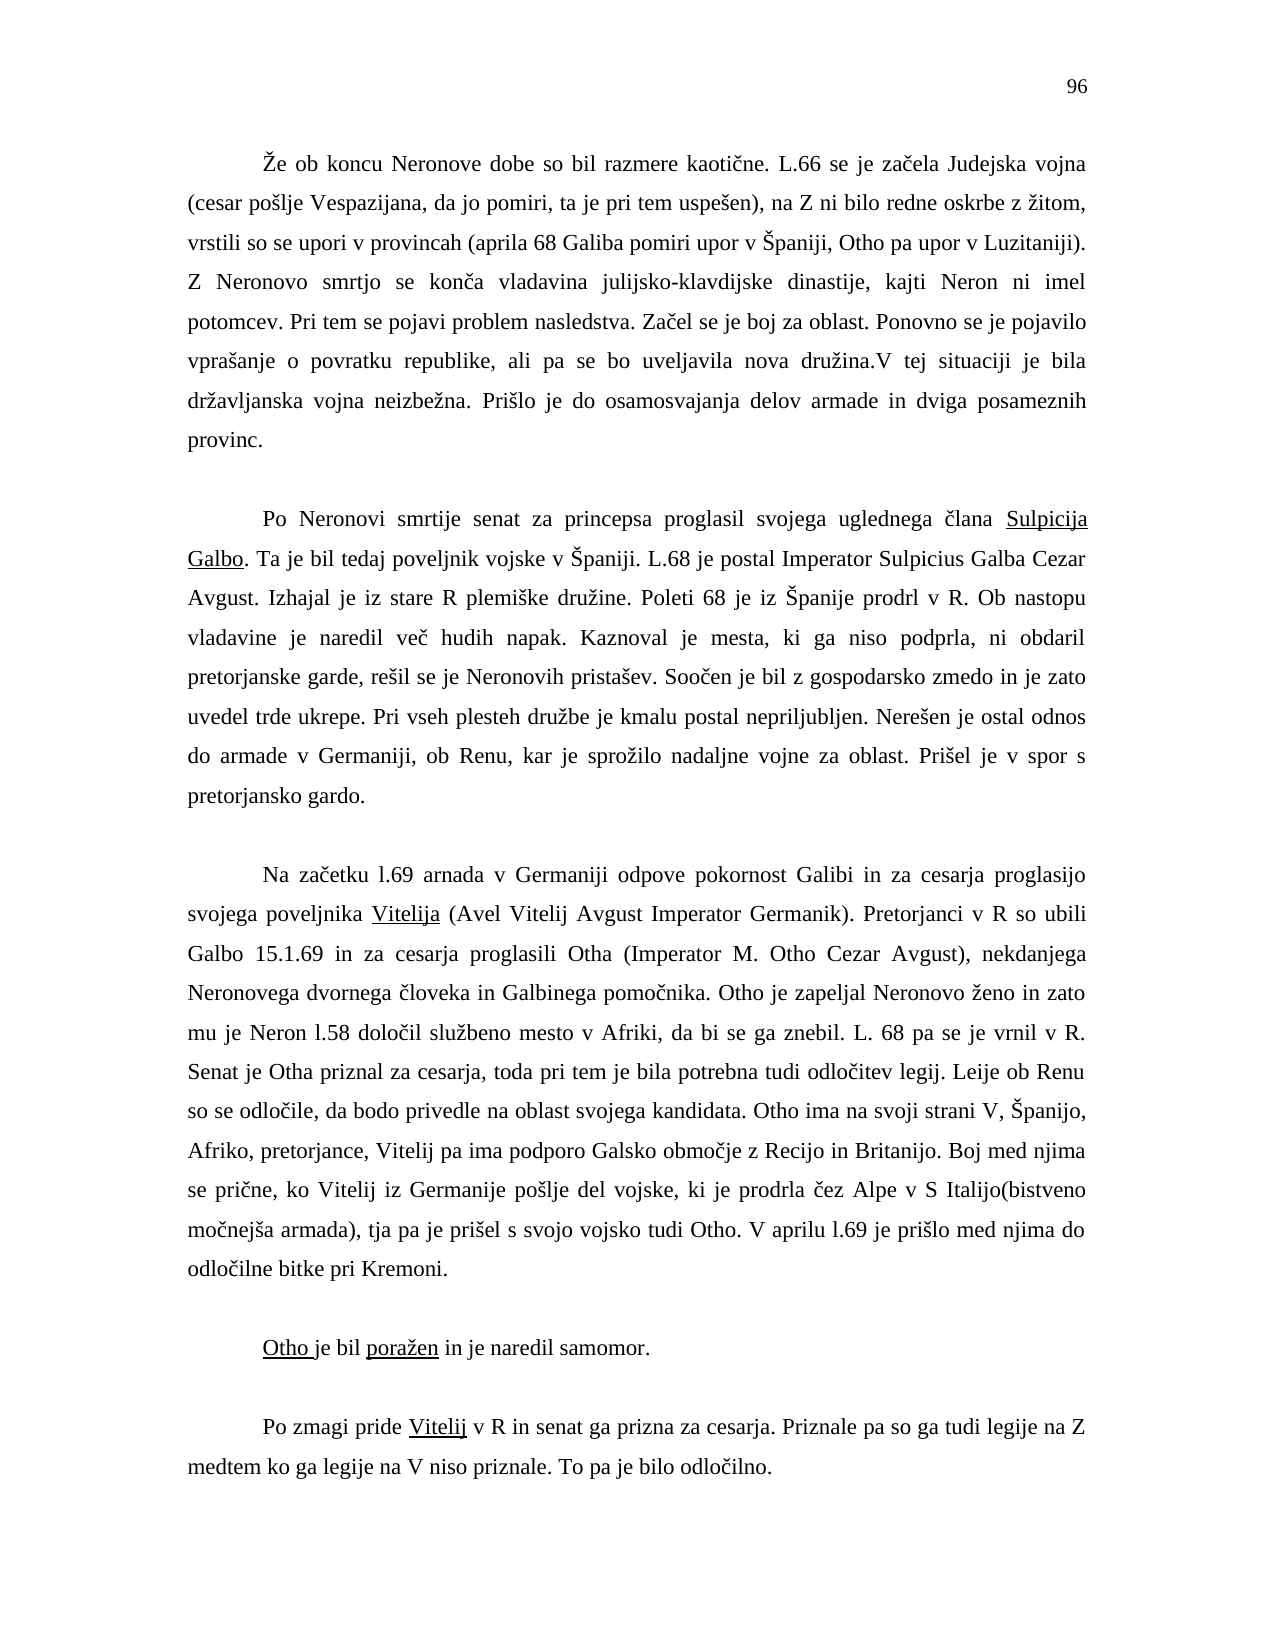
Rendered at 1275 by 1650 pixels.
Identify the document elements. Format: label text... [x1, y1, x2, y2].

text Na začetku l.69 arnada v Germaniji odpove pokornost Galibi in za cesarja proglasijo svojega poveljnika Vitelija (Avel Vitelij Avgust Imperator Germanik). Pretorjanci v R so ubili Galbo 15.1.69 in za cesarja proglasili Otha (Imperator M. Otho Cezar Avgust), nekdanjega Neronovega dvornega človeka in Galbinega pomočnika. Otho je zapeljal Neronovo ženo in zato mu je Neron l.58 določil službeno mesto v Afriki, da bi se ga znebil. L. 68 pa se je vrnil v R. Senat je Otha priznal za cesarja, toda pri tem je bila potrebna tudi odločitev legij. Leije ob Renu so se odločile, da bodo privedle na oblast svojega kandidata. Otho ima na svoji strani V, Španijo, Afriko, pretorjance, Vitelij pa ima podporo Galsko območje z Recijo in Britanijo. Boj med njima se prične, ko Vitelij iz Germanije pošlje del vojske, ki je prodrla čez Alpe v S Italijo(bistveno močnejša armada), tja pa je prišel s svojo vojsko tudi Otho. V aprilu l.69 je prišlo med njima do odločilne bitke pri Kremoni. [187, 861, 1087, 1282]
text Po Neronovi smrtije senat za princepsa proglasil svojega uglednega člana Sulpicija Galbo. Ta je bil tedaj poveljnik vojske v Španiji. L.68 je postal Imperator Sulpicius Galba Cezar Avgust. Izhajal je iz stare R plemiške družine. Poleti 68 je iz Španije prodrl v R. Ob nastopu vladavine je naredil več hudih napak. Kaznoval je mesta, ki ga niso podprla, ni obdaril pretorjanske garde, rešil se je Neronovih pristašev. Soočen je bil z gospodarsko zmedo in je zato uvedel trde ukrepe. Pri vseh plesteh družbe je kmalu postal nepriljubljen. Nerešen je ostal odnos do armade v Germaniji, ob Renu, kar je sprožilo nadaljne vojne za oblast. Prišel je v spor s pretorjansko gardo. [187, 505, 1087, 808]
text Otho je bil poražen in je naredil samomor. [187, 1334, 1087, 1361]
text Že ob koncu Neronove dobe so bil razmere kaotične. L.66 se je začela Judejska vojna (cesar pošlje Vespazijana, da jo pomiri, ta je pri tem uspešen), na Z ni bilo redne oskrbe z žitom, vrstili so se upori v provincah (aprila 68 Galiba pomiri upor v Španiji, Otho pa upor v Luzitaniji). Z Neronovo smrtjo se konča vladavina julijsko-klavdijske dinastije, kajti Neron ni imel potomcev. Pri tem se pojavi problem nasledstva. Začel se je boj za oblast. Ponovno se je pojavilo vprašanje o povratku republike, ali pa se bo uveljavila nova družina.V tej situaciji je bila državljanska vojna neizbežna. Prišlo je do osamosvajanja delov armade in dviga posameznih provinc. [187, 150, 1087, 453]
text Po zmagi pride Vitelij v R in senat ga prizna za cesarja. Priznale pa so ga tudi legije na Z medtem ko ga legije na V niso priznale. To pa je bilo odločilno. [187, 1413, 1087, 1479]
